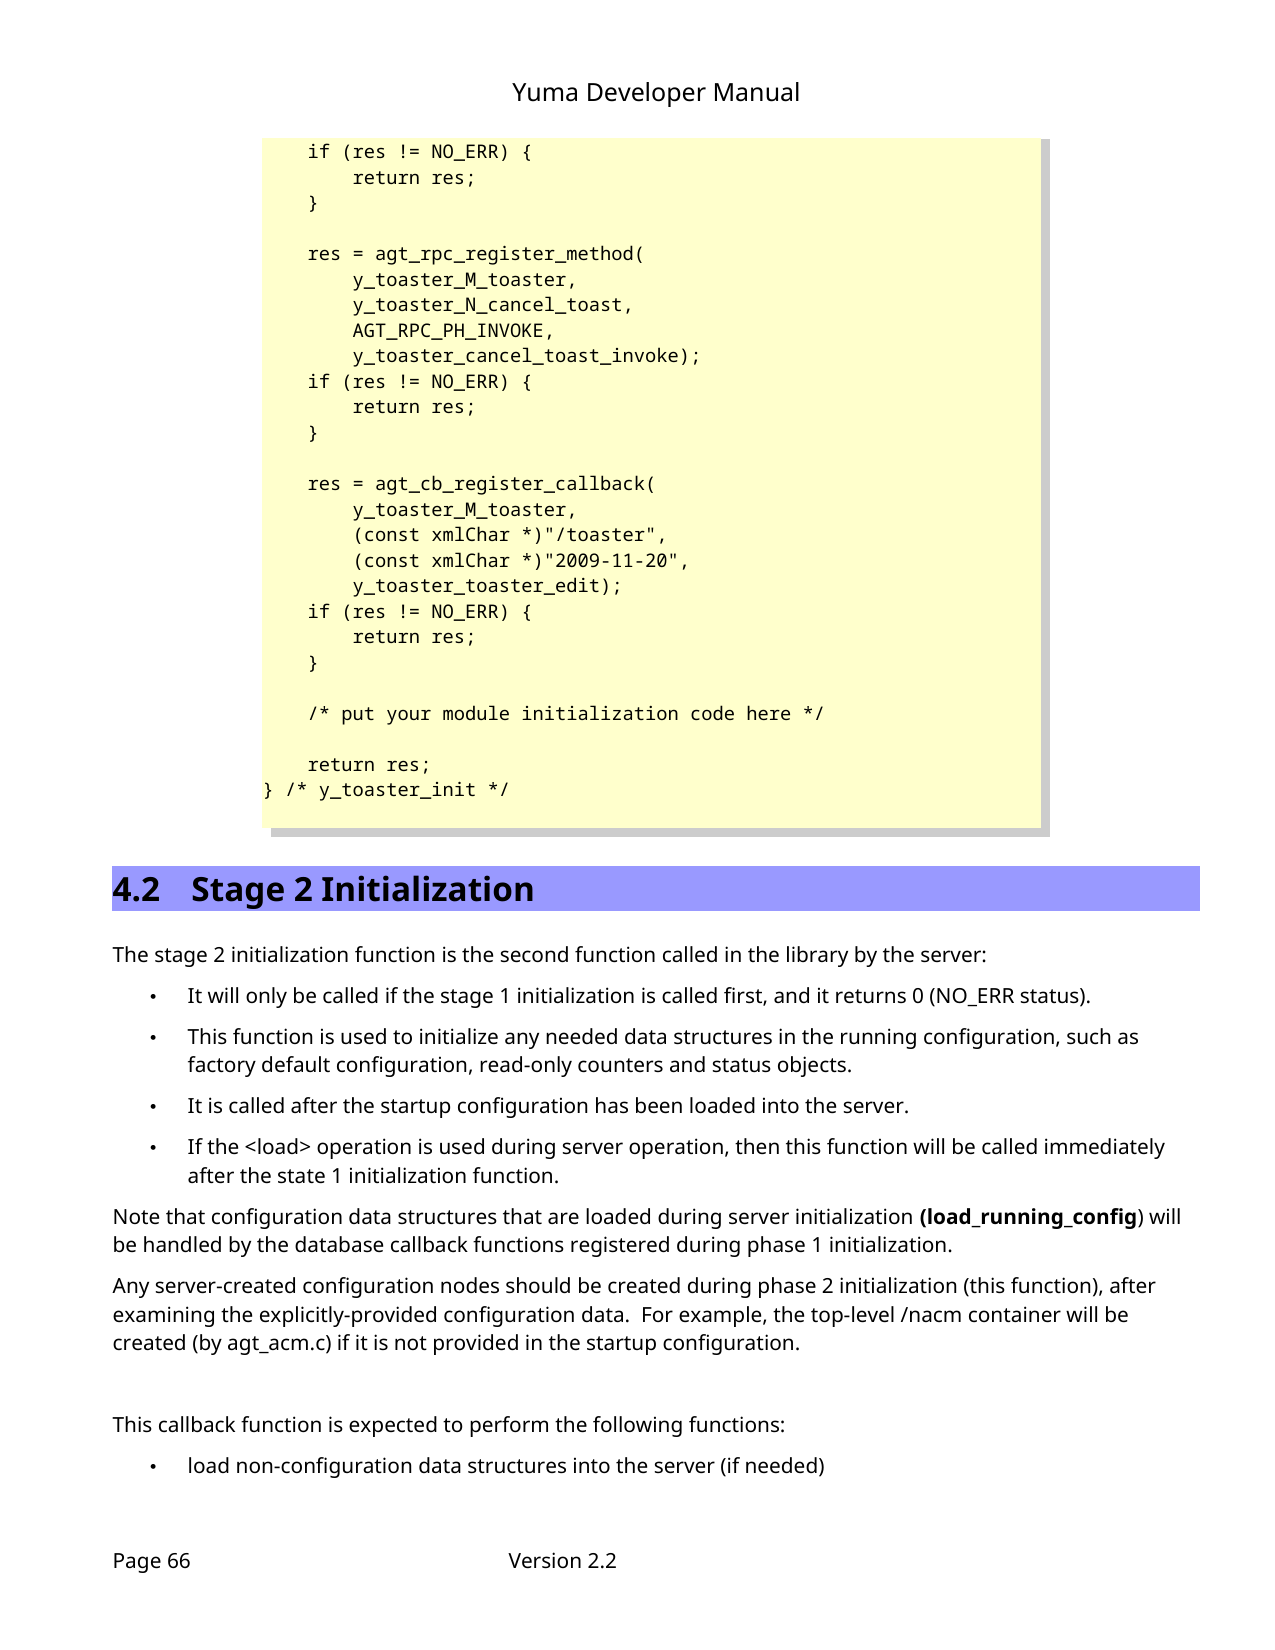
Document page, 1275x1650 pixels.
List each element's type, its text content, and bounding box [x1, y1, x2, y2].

text if (res != NO_ERR) { [262, 368, 1041, 394]
text } [262, 649, 1041, 674]
text y_toaster_N_cancel_toast, [262, 292, 1041, 317]
list This function is used to initialize any needed data structures in the running configuration, such as factory default configuration, read-only counters and status objects. [150, 1022, 1200, 1079]
text } /* y_toaster_init */ [262, 777, 1041, 802]
text res = agt_cb_register_callback( [262, 470, 1041, 496]
text return res; [262, 751, 1041, 777]
list load non-configuration data structures into the server (if needed) [150, 1451, 1200, 1479]
text y_toaster_cancel_toast_invoke); [262, 343, 1041, 368]
text } [262, 189, 1041, 215]
text } [262, 419, 1041, 445]
text Any server-created configuration nodes should be created during phase 2 initialization (this function), after examining the explicitly-provided configuration data. For example, the top-level /nacm container will be created (by agt_acm.c) if it is not provided in the startup configuration. [112, 1271, 1200, 1357]
text This callback function is expected to perform the following functions: [112, 1410, 1200, 1438]
list It will only be called if the stage 1 initialization is called first, and it returns 0 (NO_ERR status). [150, 981, 1200, 1010]
list It is called after the startup configuration has been loaded into the server. [150, 1092, 1200, 1120]
text (const xmlChar *)"2009-11-20", [262, 547, 1041, 572]
text if (res != NO_ERR) { [262, 598, 1041, 623]
text return res; [262, 623, 1041, 649]
text The stage 2 initialization function is the second function called in the library by the server: [112, 940, 1200, 969]
text y_toaster_toaster_edit); [262, 572, 1041, 598]
text y_toaster_M_toaster, [262, 496, 1041, 521]
text return res; [262, 394, 1041, 419]
text if (res != NO_ERR) { [262, 138, 1041, 164]
text (const xmlChar *)"/toaster", [262, 521, 1041, 547]
text res = agt_rpc_register_method( [262, 241, 1041, 266]
list If the <load> operation is used during server operation, then this function will be called immediately after the state 1 initialization function. [150, 1132, 1200, 1189]
text return res; [262, 164, 1041, 189]
text Note that configuration data structures that are loaded during server initialization (load_running_config) will be handled by the database callback functions registered during phase 1 initialization. [112, 1202, 1200, 1259]
subtitle Stage 2 Initialization [112, 866, 1200, 911]
text /* put your module initialization code here */ [262, 700, 1041, 726]
text y_toaster_M_toaster, [262, 266, 1041, 292]
text AGT_RPC_PH_INVOKE, [262, 317, 1041, 343]
